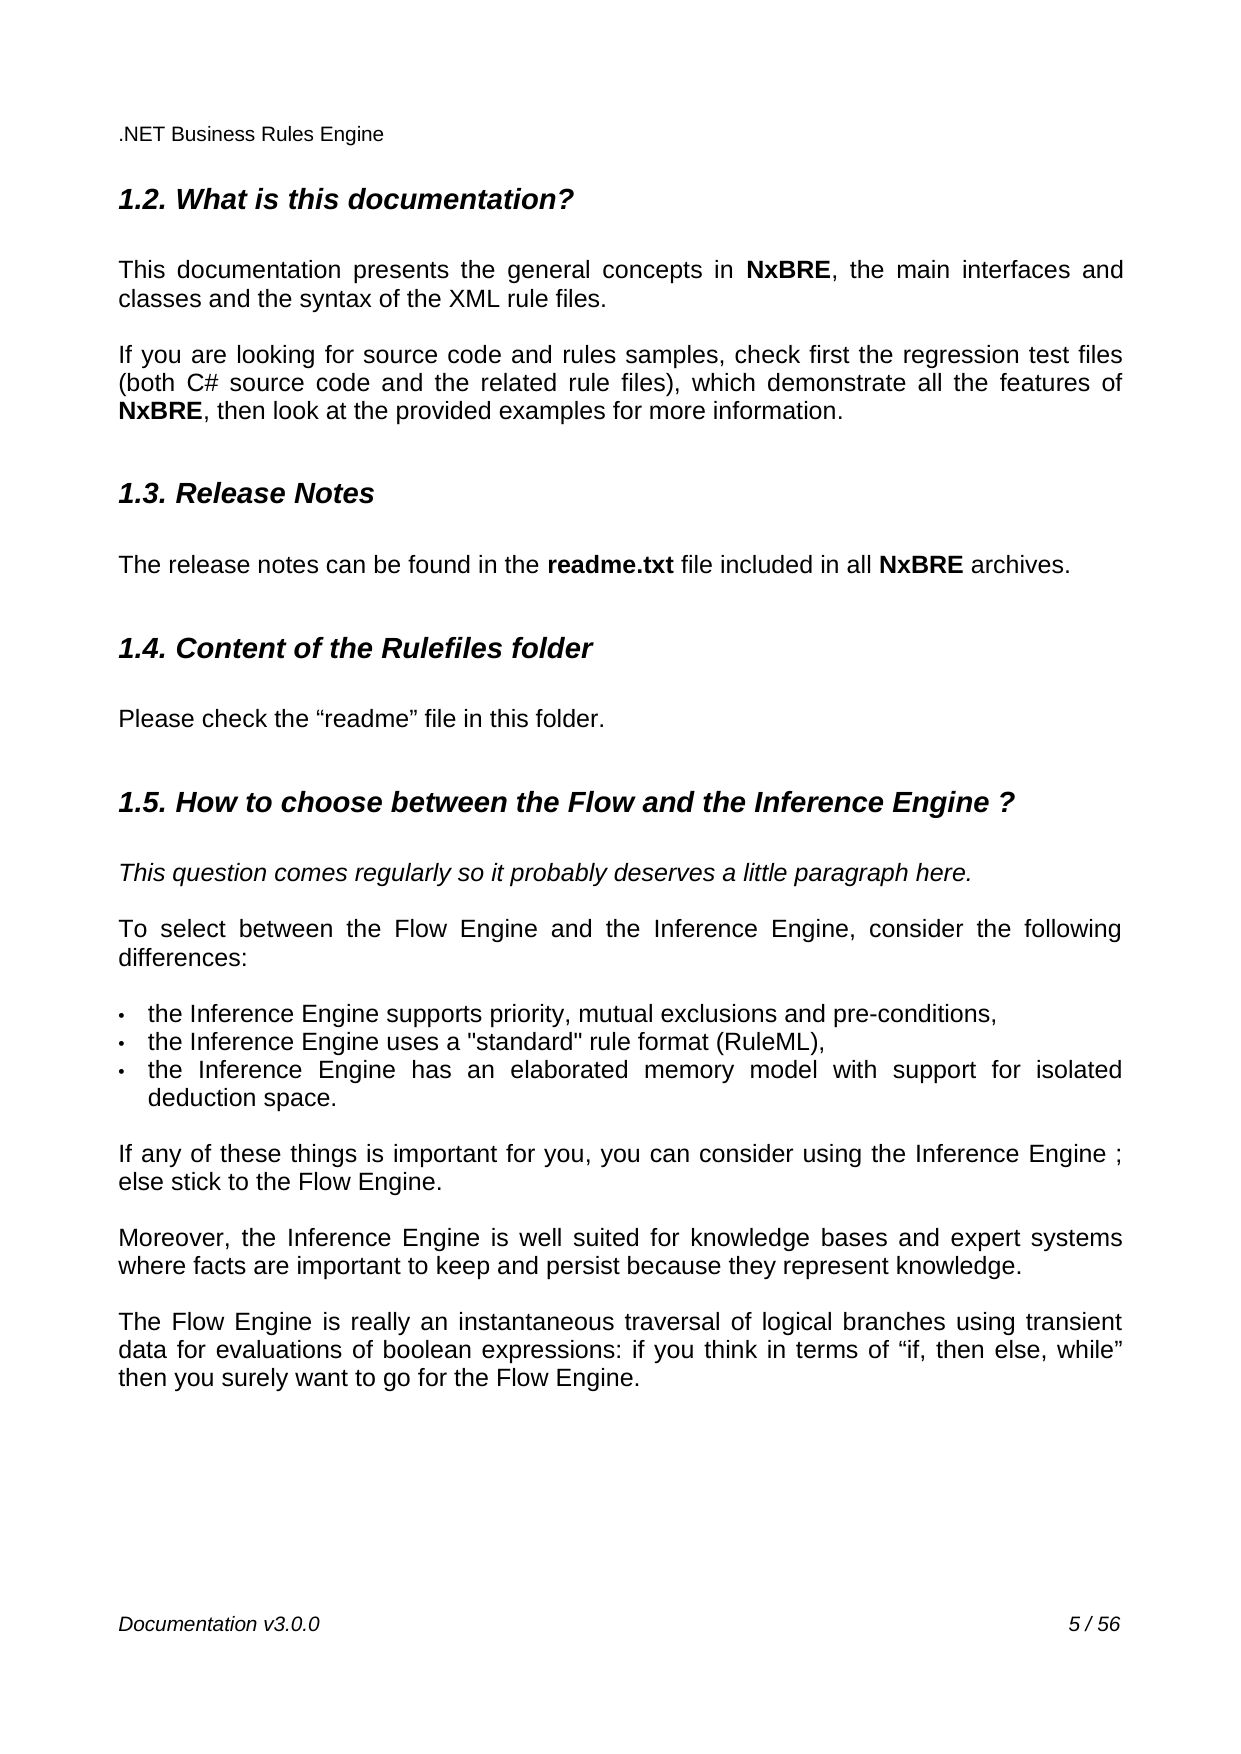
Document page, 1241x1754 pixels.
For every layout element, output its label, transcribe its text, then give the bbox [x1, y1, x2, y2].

subtitle What is this documentation? [118, 183, 1124, 216]
text The Flow Engine is really an instantaneous traversal of logical branches using transient data for evaluations of boolean expressions: if you think in terms of “if, then else, while” then you surely want to go for the Flow Engine. [118, 1307, 1124, 1392]
text This documentation presents the general concepts in NxBRE, the main interfaces and classes and the syntax of the XML rule files. [118, 256, 1124, 312]
subtitle Content of the Rulefiles folder [118, 632, 1124, 664]
text If you are looking for source code and rules samples, check first the regression test files (both C# source code and the related rule files), which demonstrate all the features of NxBRE, then look at the provided examples for more information. [118, 340, 1124, 424]
text If any of these things is important for you, you can consider using the Inference Engine ; else stick to the Flow Engine. [118, 1139, 1124, 1195]
text Moreover, the Inference Engine is well suited for knowledge bases and expert systems where facts are important to keep and persist because they represent knowledge. [118, 1223, 1124, 1279]
text This question comes regularly so it probably deserves a little paragraph here. [118, 859, 1124, 887]
text The release notes can be found in the readme.txt file included in all NxBRE archives. [118, 551, 1124, 579]
subtitle Release Notes [118, 477, 1124, 510]
list the Inference Engine has an elaborated memory model with support for isolated deduction space. [118, 1055, 1124, 1111]
text Please check the “readme” file in this folder. [118, 705, 1124, 733]
subtitle How to choose between the Flow and the Inference Engine ? [118, 786, 1124, 819]
list the Inference Engine uses a "standard" rule format (RuleML), [118, 1027, 1124, 1055]
text To select between the Flow Engine and the Inference Engine, consider the following differences: [118, 915, 1124, 999]
list the Inference Engine supports priority, mutual exclusions and pre-conditions, [118, 999, 1124, 1027]
